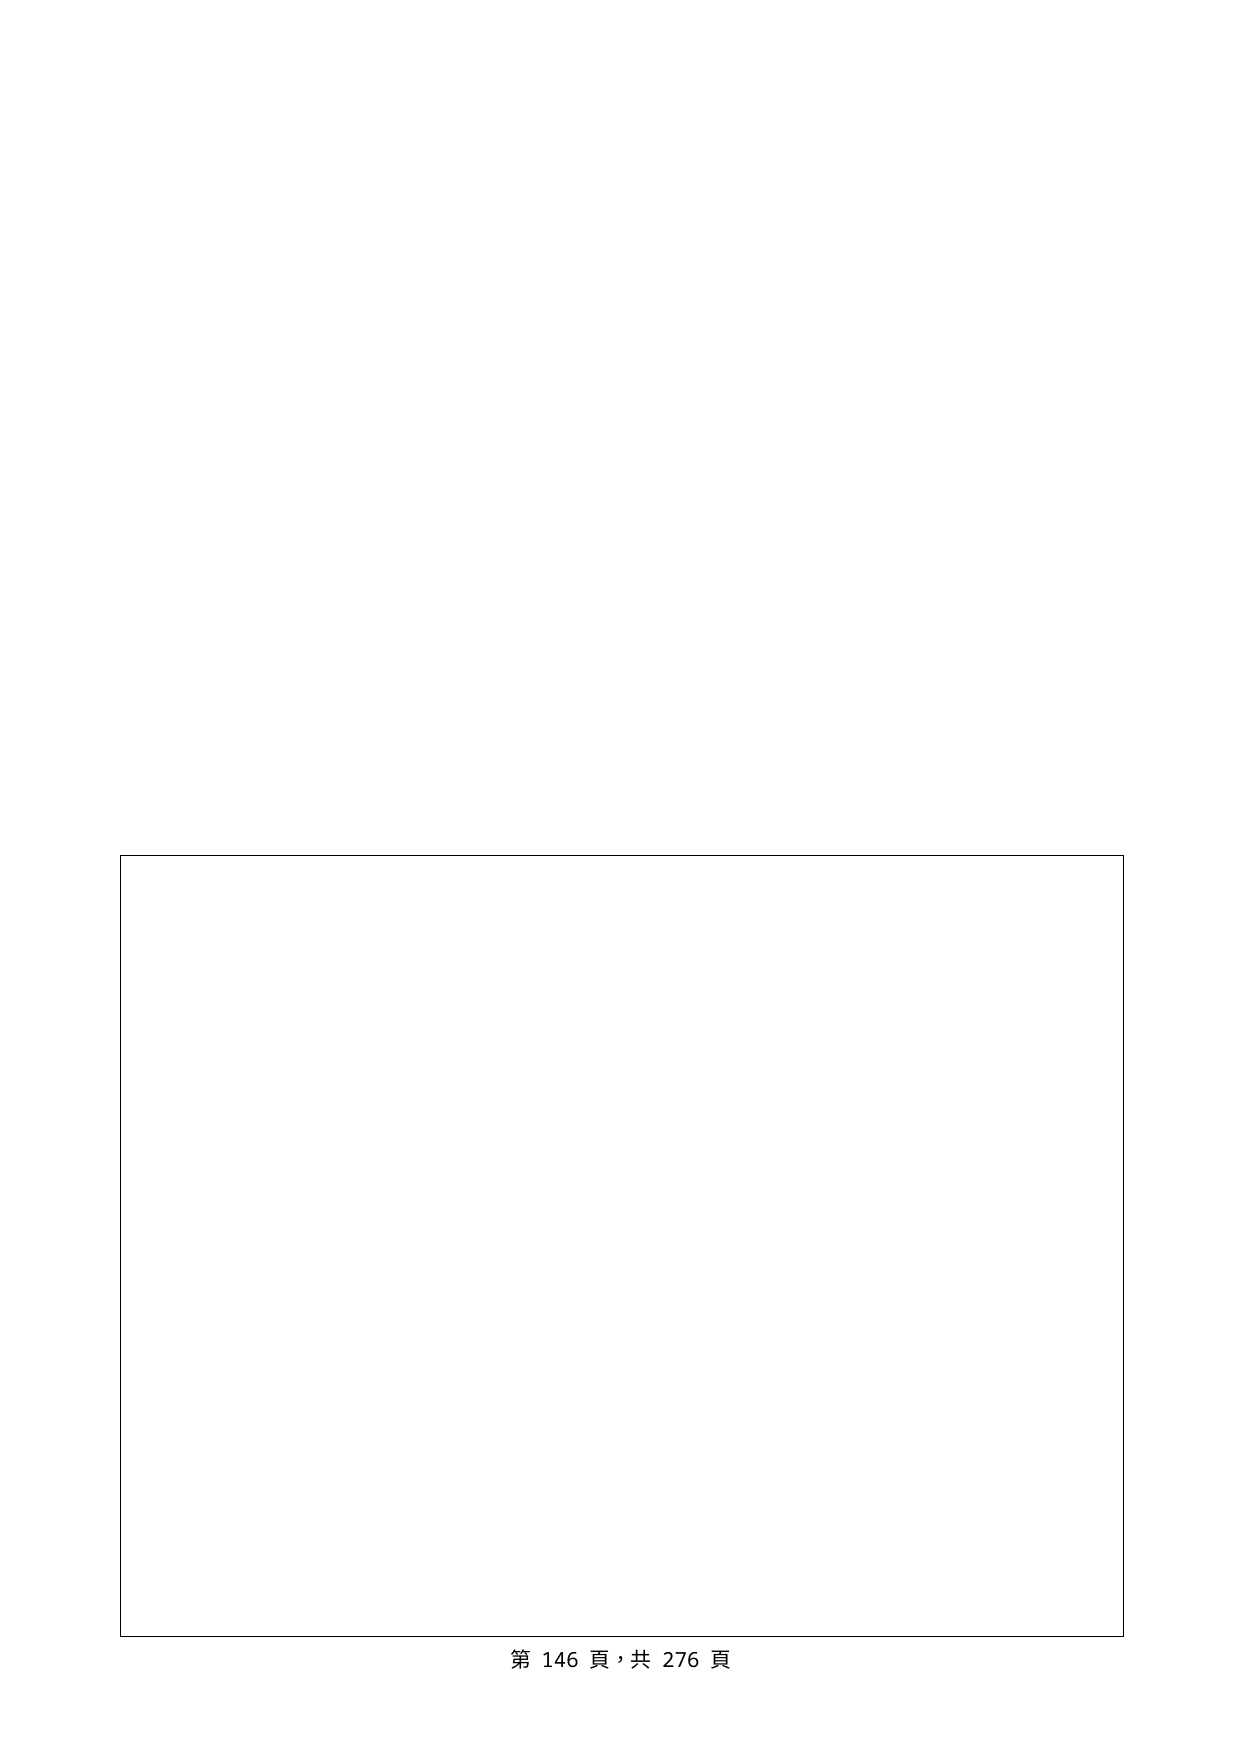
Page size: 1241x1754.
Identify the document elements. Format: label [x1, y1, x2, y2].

table_cell [121, 856, 1123, 1636]
